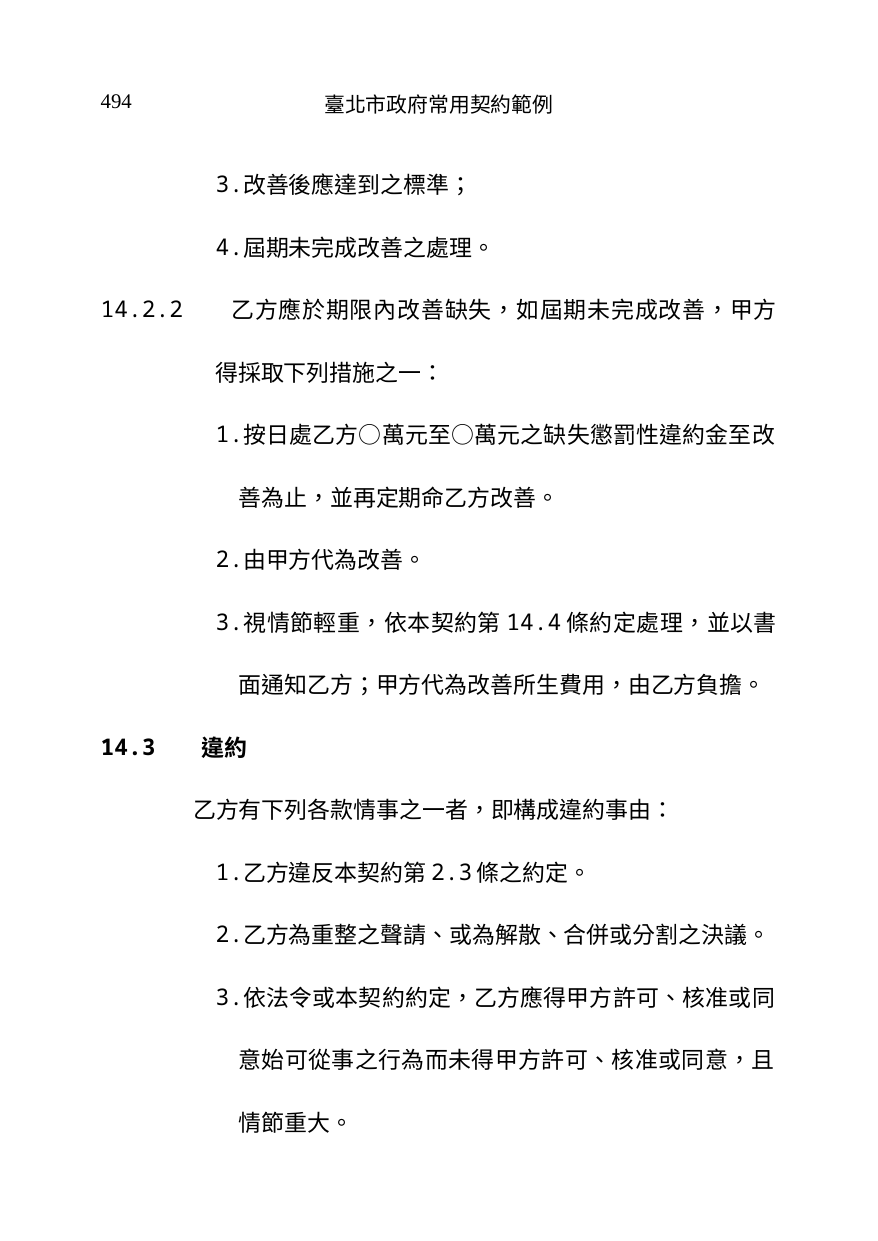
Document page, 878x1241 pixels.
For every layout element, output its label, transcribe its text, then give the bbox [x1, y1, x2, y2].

text 14.2.2 乙方應於期限內改善缺失，如屆期未完成改善，甲方得採取下列措施之一： [100, 267, 777, 392]
text 4.屆期未完成改善之處理。 [215, 204, 777, 267]
text 3.改善後應達到之標準； [215, 142, 777, 204]
text 3.視情節輕重，依本契約第14.4條約定處理，並以書面通知乙方；甲方代為改善所生費用，由乙方負擔。 [215, 579, 777, 704]
text 2.由甲方代為改善。 [215, 517, 777, 579]
text 2.乙方為重整之聲請、或為解散、合併或分割之決議。 [215, 892, 777, 954]
text 3.依法令或本契約約定，乙方應得甲方許可、核准或同意始可從事之行為而未得甲方許可、核准或同意，且情節重大。 [215, 954, 777, 1142]
text 1.乙方違反本契約第2.3條之約定。 [215, 829, 777, 892]
text 乙方有下列各款情事之一者，即構成違約事由： [193, 767, 777, 829]
text 14.3 違約 [100, 704, 777, 767]
text 1.按日處乙方○萬元至○萬元之缺失懲罰性違約金至改善為止，並再定期命乙方改善。 [215, 392, 777, 517]
